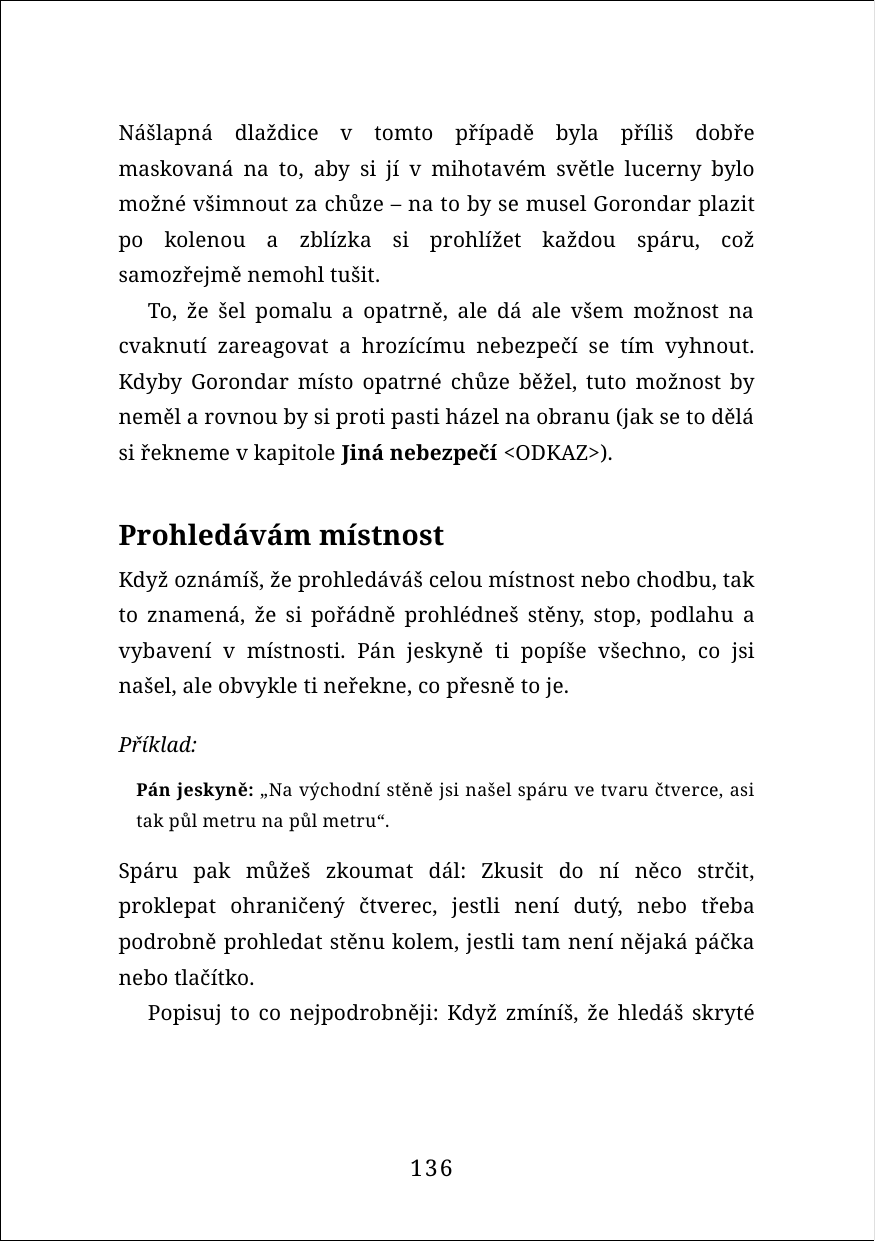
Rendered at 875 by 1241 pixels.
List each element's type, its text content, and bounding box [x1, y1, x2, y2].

text Nášlapná dlaždice v tomto případě byla příliš dobře maskovaná na to, aby si jí v mihotavém světle lucerny bylo možné všimnout za chůze – na to by se musel Gorondar plazit po kolenou a zblízka si prohlížet každou spáru, což samozřejmě nemohl tušit. To, že šel pomalu a opatrně, ale dá ale všem možnost na cvaknutí zareagovat a hrozícímu nebezpečí se tím vyhnout. Kdyby Gorondar místo opatrné chůze běžel, tuto možnost by neměl a rovnou by si proti pasti házel na obranu (jak se to dělá si řekneme v kapitole Jiná nebezpečí <ODKAZ>). [118, 118, 756, 466]
text Když oznámíš, že prohledáváš celou místnost nebo chodbu, tak to znamená, že si pořádně prohlédneš stěny, stop, podlahu a vybavení v místnosti. Pán jeskyně ti popíše všechno, co jsi našel, ale obvykle ti neřekne, co přesně to je. [118, 565, 756, 700]
subtitle Prohledávám místnost [118, 515, 756, 553]
text Spáru pak můžeš zkoumat dál: Zkusit do ní něco strčit, proklepat ohraničený čtverec, jestli není dutý, nebo třeba podrobně prohledat stěnu kolem, jestli tam není nějaká páčka nebo tlačítko. Popisuj to co nejpodrobněji: Když zmíníš, že hledáš skryté [118, 856, 756, 1027]
text Příklad: [118, 731, 756, 759]
text Pán jeskyně: „Na východní stěně jsi našel spáru ve tvaru čtverce, asi tak půl metru na půl metru“. [136, 778, 756, 832]
